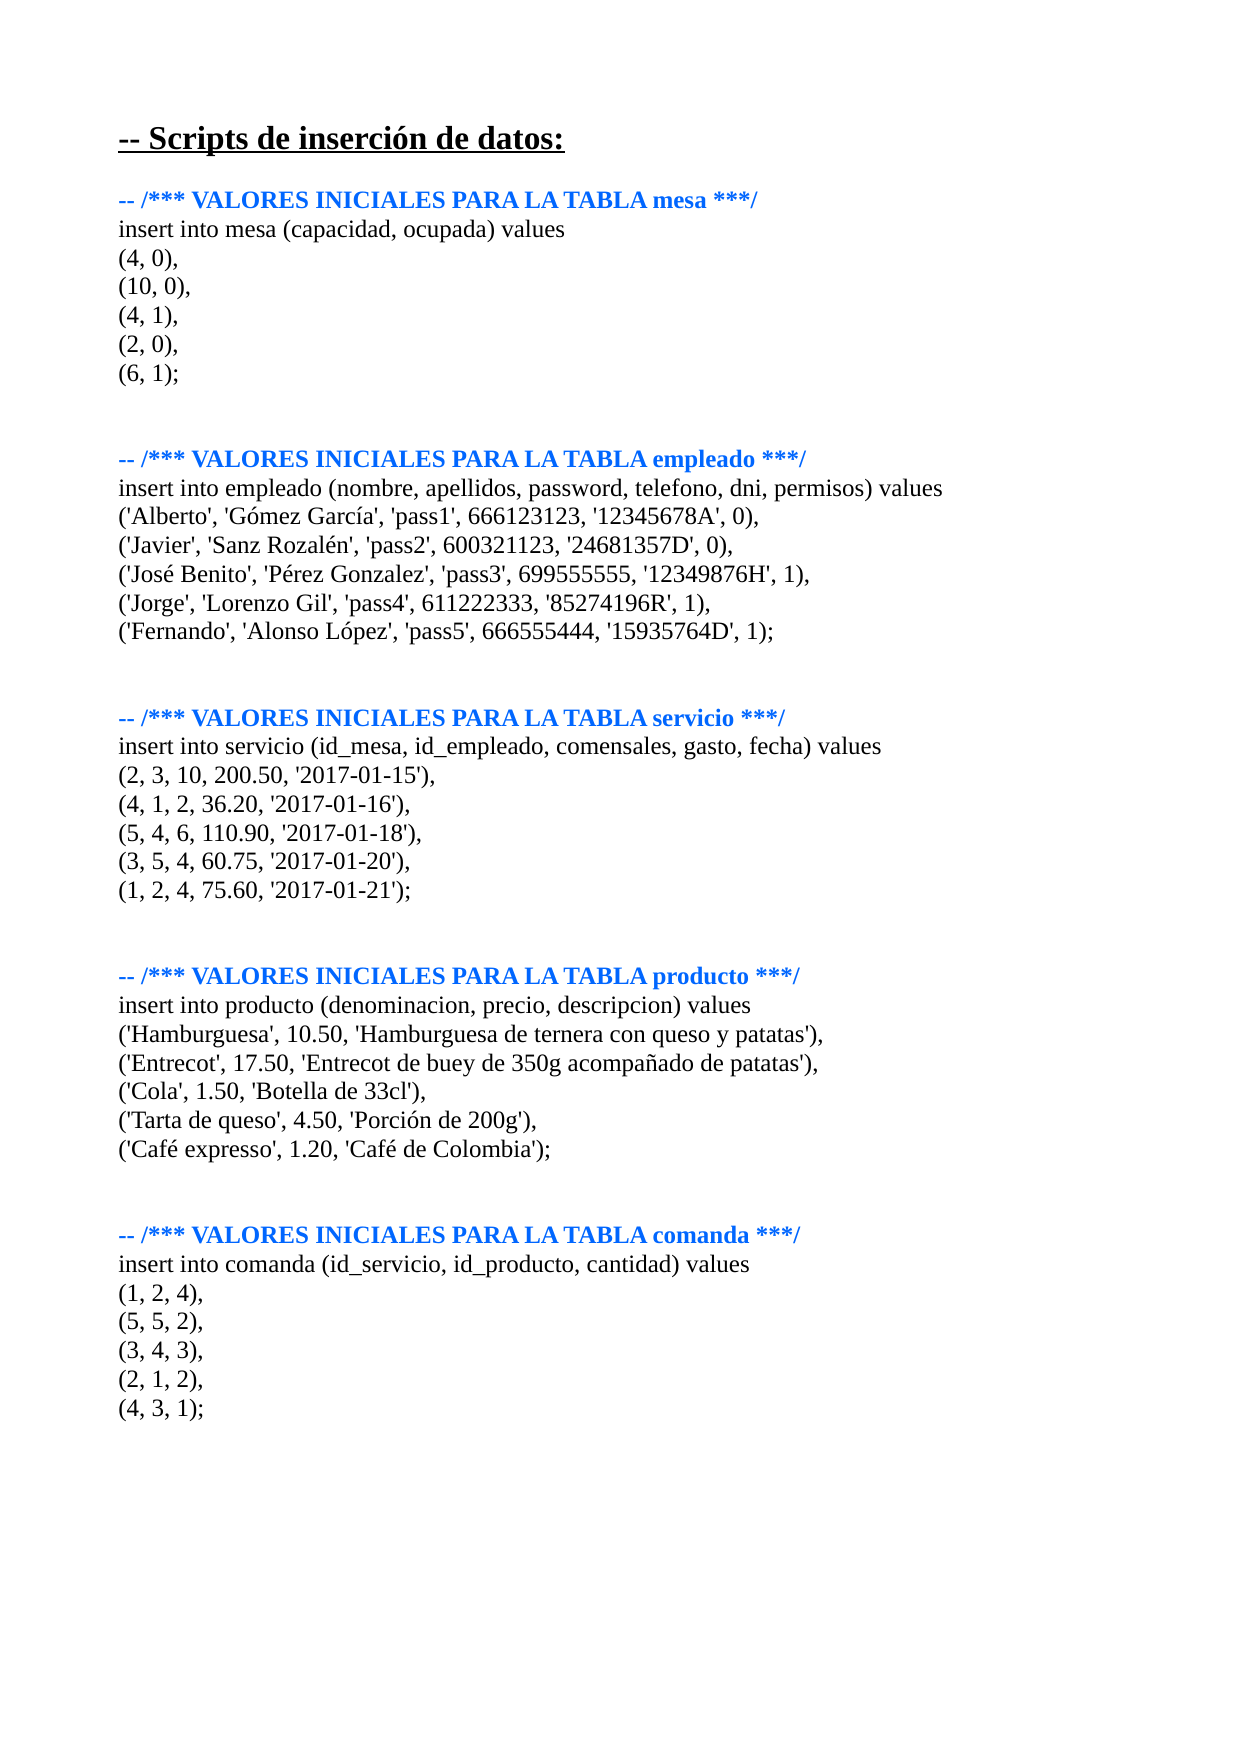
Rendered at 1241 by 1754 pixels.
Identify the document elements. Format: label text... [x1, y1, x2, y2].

text -- /*** VALORES INICIALES PARA LA TABLA mesa ***/ [118, 185, 1122, 214]
text insert into empleado (nombre, apellidos, password, telefono, dni, permisos) values ('Alberto', 'Gómez García', 'pass1', 666123123, '12345678A', 0), ('Javier', 'Sanz Rozalén', 'pass2', 600321123, '24681357D', 0), ('José Benito', 'Pérez Gonzalez', 'pass3', 699555555, '12349876H', 1), ('Jorge', 'Lorenzo Gil', 'pass4', 611222333, '85274196R', 1), ('Fernando', 'Alonso López', 'pass5', 666555444, '15935764D', 1); [118, 473, 1122, 645]
text (4, 0), [118, 243, 1122, 271]
text -- /*** VALORES INICIALES PARA LA TABLA servicio ***/ [118, 703, 1122, 731]
text (2, 1, 2), [118, 1364, 1122, 1393]
text insert into mesa (capacidad, ocupada) values [118, 214, 1122, 243]
text (1, 2, 4), [118, 1278, 1122, 1306]
text insert into comanda (id_servicio, id_producto, cantidad) values [118, 1249, 1122, 1278]
text (4, 3, 1); [118, 1393, 1122, 1421]
text insert into producto (denominacion, precio, descripcion) values ('Hamburguesa', 10.50, 'Hamburguesa de ternera con queso y patatas'), ('Entrecot', 17.50, 'Entrecot de buey de 350g acompañado de patatas'), ('Cola', 1.50, 'Botella de 33cl'), ('Tarta de queso', 4.50, 'Porción de 200g'), ('Café expresso', 1.20, 'Café de Colombia'); [118, 990, 1122, 1163]
text -- /*** VALORES INICIALES PARA LA TABLA producto ***/ [118, 961, 1122, 990]
text insert into servicio (id_mesa, id_empleado, comensales, gasto, fecha) values (2, 3, 10, 200.50, '2017-01-15'), (4, 1, 2, 36.20, '2017-01-16'), (5, 4, 6, 110.90, '2017-01-18'), (3, 5, 4, 60.75, '2017-01-20'), (1, 2, 4, 75.60, '2017-01-21'); [118, 731, 1122, 904]
text (3, 4, 3), [118, 1335, 1122, 1364]
text (5, 5, 2), [118, 1306, 1122, 1335]
text (6, 1); [118, 358, 1122, 386]
text -- /*** VALORES INICIALES PARA LA TABLA comanda ***/ [118, 1220, 1122, 1249]
text (10, 0), [118, 271, 1122, 300]
text -- /*** VALORES INICIALES PARA LA TABLA empleado ***/ [118, 444, 1122, 473]
text (2, 0), [118, 329, 1122, 358]
text (4, 1), [118, 300, 1122, 329]
text -- Scripts de inserción de datos: [118, 118, 1122, 156]
